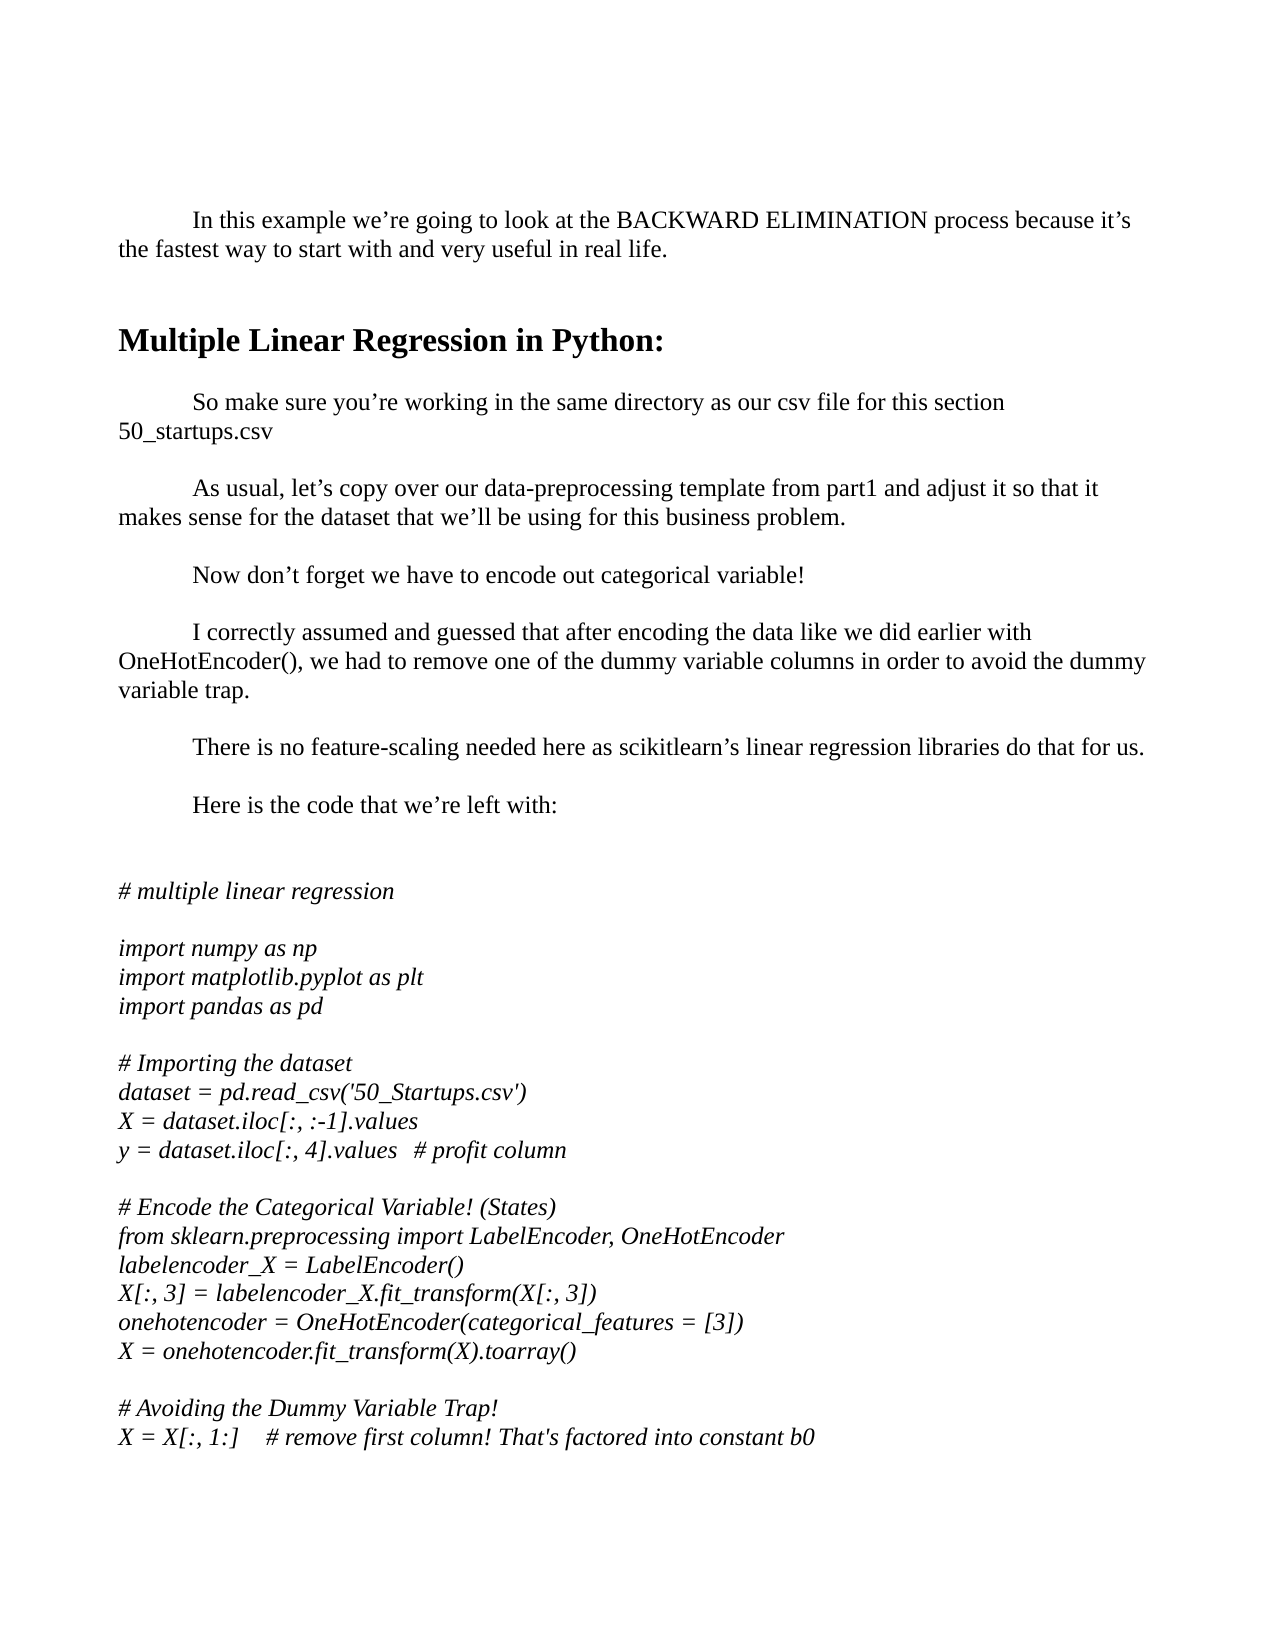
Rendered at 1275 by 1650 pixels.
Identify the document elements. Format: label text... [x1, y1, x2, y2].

text As usual, let’s copy over our data-preprocessing template from part1 and adjust it so that it makes sense for the dataset that we’ll be using for this business problem. [118, 473, 1157, 531]
text # multiple linear regression [118, 876, 1157, 905]
text import matplotlib.pyplot as plt [118, 962, 1157, 991]
text import pandas as pd [118, 991, 1157, 1020]
text onehotencoder = OneHotEncoder(categorical_features = [3]) [118, 1307, 1157, 1336]
text # Importing the dataset [118, 1048, 1157, 1077]
text Here is the code that we’re left with: [118, 790, 1157, 818]
text Multiple Linear Regression in Python: [118, 320, 1157, 358]
text import numpy as np [118, 933, 1157, 962]
text # Encode the Categorical Variable! (States) [118, 1192, 1157, 1221]
text So make sure you’re working in the same directory as our csv file for this section 50_startups.csv [118, 387, 1157, 445]
text X = X[:, 1:] # remove first column! That's factored into constant b0 [118, 1422, 1157, 1451]
text y = dataset.iloc[:, 4].values # profit column [118, 1135, 1157, 1163]
text X[:, 3] = labelencoder_X.fit_transform(X[:, 3]) [118, 1278, 1157, 1307]
text In this example we’re going to look at the BACKWARD ELIMINATION process because it’s the fastest way to start with and very useful in real life. [118, 205, 1157, 263]
text # Avoiding the Dummy Variable Trap! [118, 1393, 1157, 1422]
text X = onehotencoder.fit_transform(X).toarray() [118, 1336, 1157, 1365]
text X = dataset.iloc[:, :-1].values [118, 1106, 1157, 1135]
text labelencoder_X = LabelEncoder() [118, 1250, 1157, 1278]
text Now don’t forget we have to encode out categorical variable! [118, 560, 1157, 588]
text I correctly assumed and guessed that after encoding the data like we did earlier with OneHotEncoder(), we had to remove one of the dummy variable columns in order to avoid the dummy variable trap. [118, 617, 1157, 703]
text dataset = pd.read_csv('50_Startups.csv') [118, 1077, 1157, 1106]
text from sklearn.preprocessing import LabelEncoder, OneHotEncoder [118, 1221, 1157, 1250]
text There is no feature-scaling needed here as scikitlearn’s linear regression libraries do that for us. [118, 732, 1157, 761]
